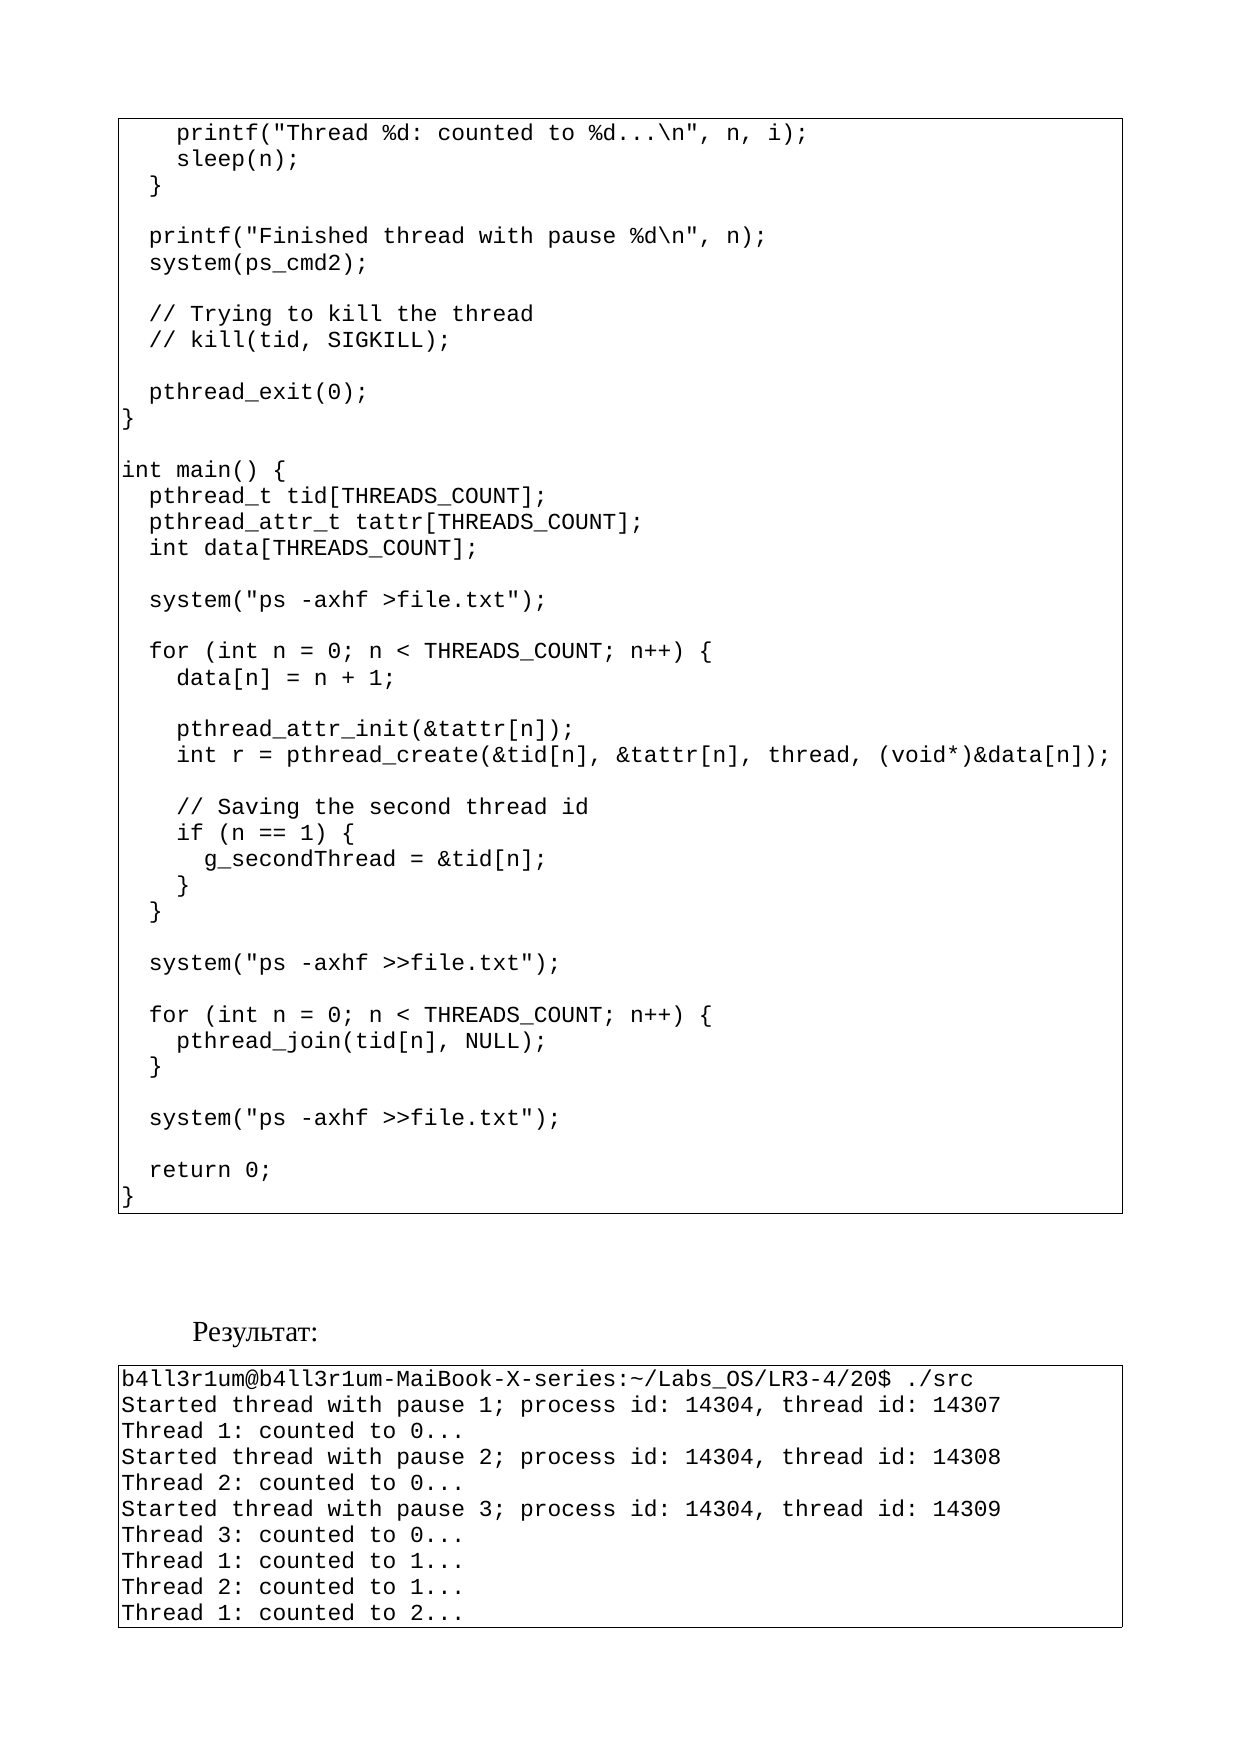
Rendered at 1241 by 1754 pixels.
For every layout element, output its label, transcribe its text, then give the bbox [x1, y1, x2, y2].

text b4ll3r1um@b4ll3r1um-MaiBook-X-series:~/Labs_OS/LR3-4/20$ ./src [119, 1366, 1122, 1390]
text for (int n = 0; n < THREADS_COUNT; n++) { [119, 637, 1122, 663]
text Thread 2: counted to 1... [119, 1572, 1122, 1598]
text pthread_attr_t tattr[THREADS_COUNT]; [119, 507, 1122, 533]
text pthread_attr_init(&tattr[n]); [119, 715, 1122, 741]
text printf("Thread %d: counted to %d...\n", n, i); [119, 119, 1122, 144]
text Thread 1: counted to 1... [119, 1546, 1122, 1572]
text int r = pthread_create(&tid[n], &tattr[n], thread, (void*)&data[n]); [119, 741, 1122, 769]
text if (n == 1) { [119, 818, 1122, 844]
text data[n] = n + 1; [119, 663, 1122, 692]
text } [119, 170, 1122, 199]
text Thread 2: counted to 0... [119, 1468, 1122, 1494]
text Started thread with pause 2; process id: 14304, thread id: 14308 [119, 1442, 1122, 1468]
text Результат: [118, 1314, 1122, 1348]
text int main() { [119, 455, 1122, 481]
text for (int n = 0; n < THREADS_COUNT; n++) { [119, 1000, 1122, 1026]
text sleep(n); [119, 144, 1122, 170]
text system(ps_cmd2); [119, 248, 1122, 277]
text printf("Finished thread with pause %d\n", n); [119, 222, 1122, 248]
text } [119, 870, 1122, 896]
text pthread_join(tid[n], NULL); [119, 1026, 1122, 1052]
text } [119, 896, 1122, 925]
text system("ps -axhf >>file.txt"); [119, 1104, 1122, 1133]
text Started thread with pause 3; process id: 14304, thread id: 14309 [119, 1494, 1122, 1520]
text Thread 3: counted to 0... [119, 1520, 1122, 1546]
text } [119, 1182, 1122, 1213]
text system("ps -axhf >file.txt"); [119, 585, 1122, 614]
text Thread 1: counted to 2... [119, 1598, 1122, 1627]
text // Trying to kill the thread [119, 300, 1122, 326]
text pthread_exit(0); [119, 377, 1122, 403]
text return 0; [119, 1156, 1122, 1182]
text system("ps -axhf >>file.txt"); [119, 948, 1122, 977]
text } [119, 403, 1122, 432]
text // Saving the second thread id [119, 792, 1122, 818]
text Started thread with pause 1; process id: 14304, thread id: 14307 [119, 1390, 1122, 1416]
text g_secondThread = &tid[n]; [119, 844, 1122, 870]
text // kill(tid, SIGKILL); [119, 326, 1122, 354]
text int data[THREADS_COUNT]; [119, 533, 1122, 562]
text } [119, 1052, 1122, 1081]
text pthread_t tid[THREADS_COUNT]; [119, 481, 1122, 507]
text Thread 1: counted to 0... [119, 1416, 1122, 1442]
